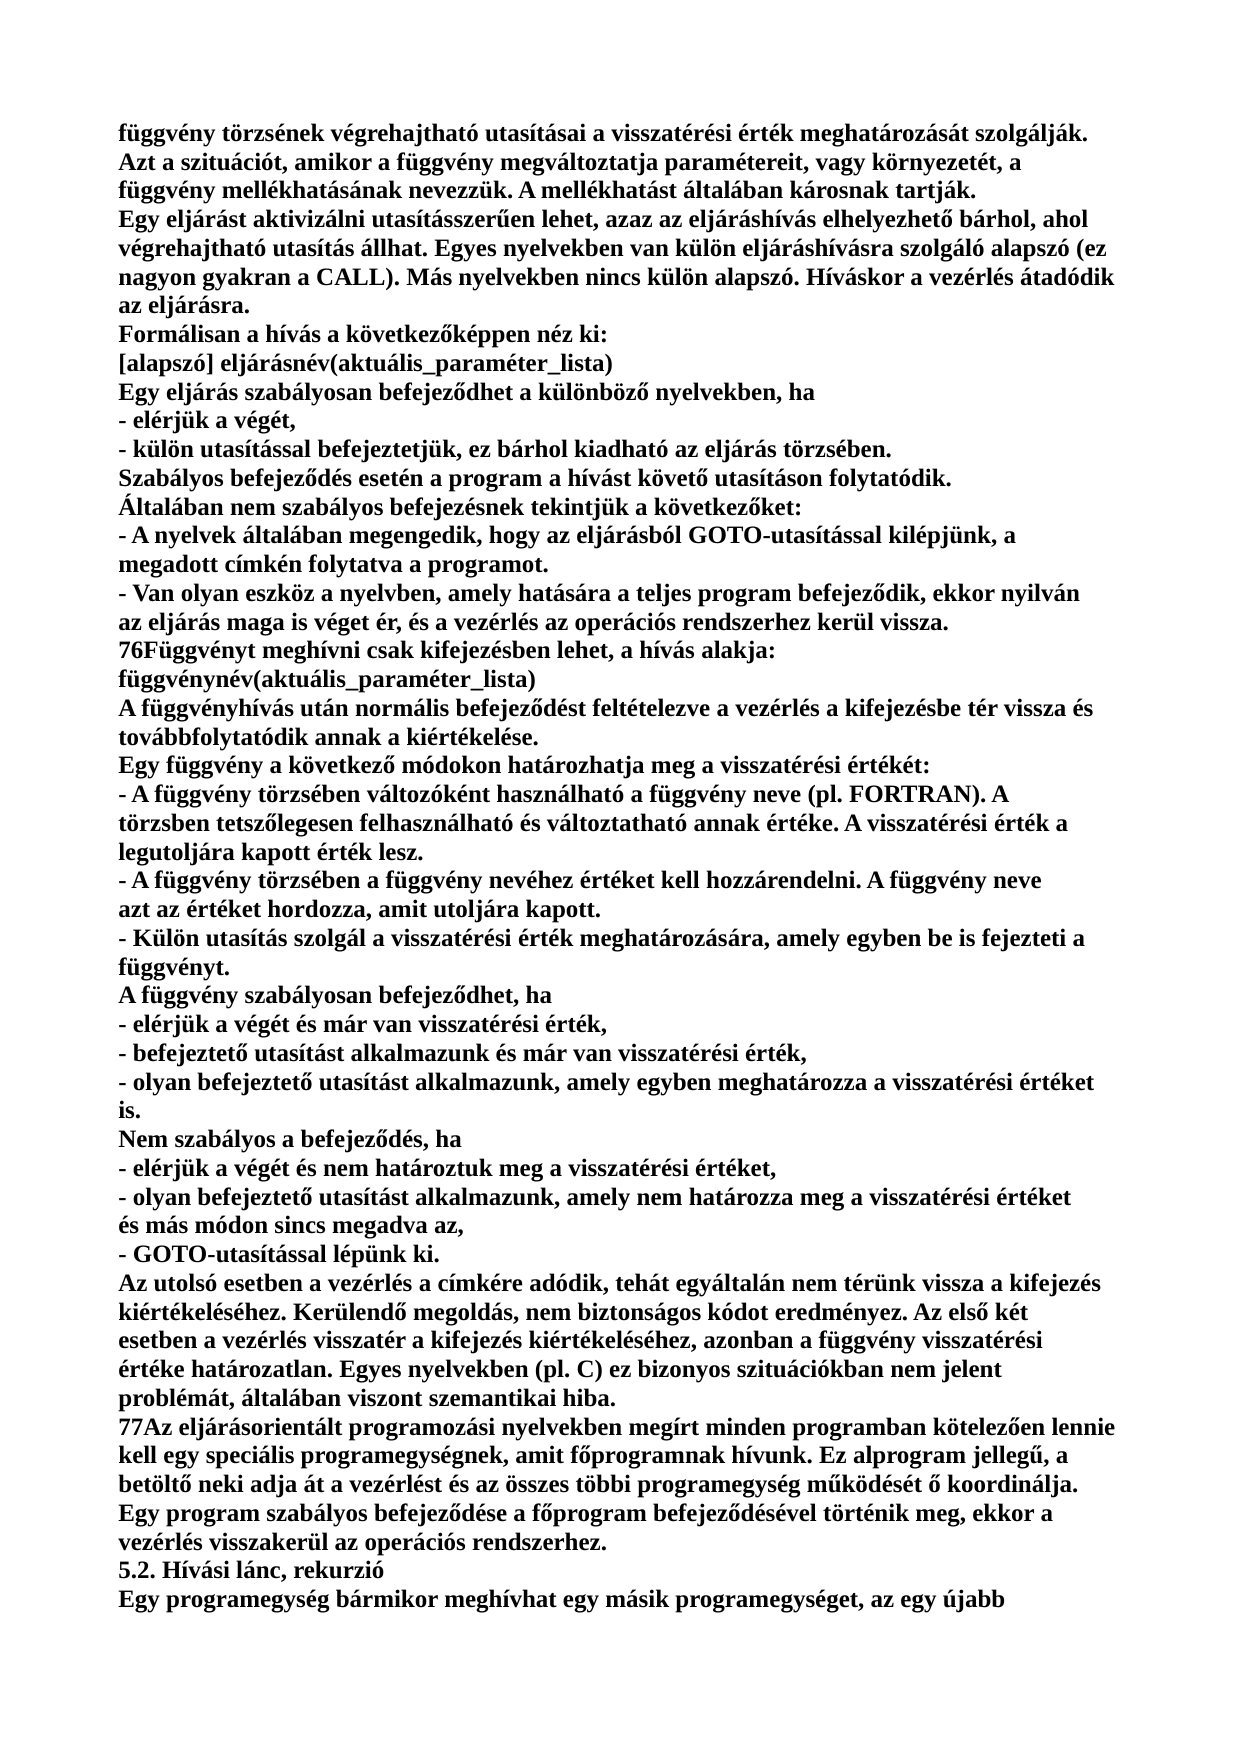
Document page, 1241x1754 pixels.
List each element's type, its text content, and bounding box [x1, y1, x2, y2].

text továbbfolytatódik annak a kiértékelése. [118, 722, 1122, 751]
text - A függvény törzsében a függvény nevéhez értéket kell hozzárendelni. A függvény neve [118, 866, 1122, 894]
text kiértékeléséhez. Kerülendő megoldás, nem biztonságos kódot eredményez. Az első két [118, 1297, 1122, 1326]
text függvény törzsének végrehajtható utasításai a visszatérési érték meghatározását szolgálják. [118, 118, 1122, 147]
text Egy eljárás szabályosan befejeződhet a különböző nyelvekben, ha [118, 377, 1122, 406]
text Azt a szituációt, amikor a függvény megváltoztatja paramétereit, vagy környezetét, a [118, 147, 1122, 176]
text - elérjük a végét és már van visszatérési érték, [118, 1009, 1122, 1038]
text - elérjük a végét, [118, 406, 1122, 434]
text értéke határozatlan. Egyes nyelvekben (pl. C) ez bizonyos szituációkban nem jelent [118, 1354, 1122, 1383]
text Általában nem szabályos befejezésnek tekintjük a következőket: [118, 492, 1122, 521]
text Formálisan a hívás a következőképpen néz ki: [118, 319, 1122, 348]
text 5.2. Hívási lánc, rekurzió [118, 1556, 1122, 1584]
text A függvény szabályosan befejeződhet, ha [118, 981, 1122, 1009]
text Egy függvény a következő módokon határozhatja meg a visszatérési értékét: [118, 751, 1122, 779]
text 77Az eljárásorientált programozási nyelvekben megírt minden programban kötelezően lennie [118, 1412, 1122, 1441]
text kell egy speciális programegységnek, amit főprogramnak hívunk. Ez alprogram jellegű, a [118, 1441, 1122, 1469]
text végrehajtható utasítás állhat. Egyes nyelvekben van külön eljáráshívásra szolgáló alapszó (ez [118, 233, 1122, 262]
text - elérjük a végét és nem határoztuk meg a visszatérési értéket, [118, 1153, 1122, 1182]
text problémát, általában viszont szemantikai hiba. [118, 1383, 1122, 1412]
text A függvényhívás után normális befejeződést feltételezve a vezérlés a kifejezésbe tér vissza és [118, 693, 1122, 722]
text az eljárás maga is véget ér, és a vezérlés az operációs rendszerhez kerül vissza. [118, 607, 1122, 636]
text függvényt. [118, 952, 1122, 981]
text legutoljára kapott érték lesz. [118, 837, 1122, 866]
text - olyan befejeztető utasítást alkalmazunk, amely nem határozza meg a visszatérési értéket [118, 1182, 1122, 1211]
text Szabályos befejeződés esetén a program a hívást követő utasításon folytatódik. [118, 463, 1122, 492]
text az eljárásra. [118, 291, 1122, 319]
text és más módon sincs megadva az, [118, 1211, 1122, 1239]
text 76Függvényt meghívni csak kifejezésben lehet, a hívás alakja: [118, 636, 1122, 664]
text betöltő neki adja át a vezérlést és az összes többi programegység működését ő koordinálja. [118, 1469, 1122, 1498]
text esetben a vezérlés visszatér a kifejezés kiértékeléséhez, azonban a függvény visszatérési [118, 1326, 1122, 1354]
text [alapszó] eljárásnév(aktuális_paraméter_lista) [118, 348, 1122, 377]
text - GOTO-utasítással lépünk ki. [118, 1239, 1122, 1268]
text vezérlés visszakerül az operációs rendszerhez. [118, 1527, 1122, 1556]
text nagyon gyakran a CALL). Más nyelvekben nincs külön alapszó. Híváskor a vezérlés átadódik [118, 262, 1122, 291]
text Egy eljárást aktivizálni utasításszerűen lehet, azaz az eljáráshívás elhelyezhető bárhol, ahol [118, 204, 1122, 233]
text függvény mellékhatásának nevezzük. A mellékhatást általában károsnak tartják. [118, 176, 1122, 204]
text - külön utasítással befejeztetjük, ez bárhol kiadható az eljárás törzsében. [118, 434, 1122, 463]
text - A függvény törzsében változóként használható a függvény neve (pl. FORTRAN). A [118, 779, 1122, 808]
text törzsben tetszőlegesen felhasználható és változtatható annak értéke. A visszatérési érték a [118, 808, 1122, 837]
text Egy programegység bármikor meghívhat egy másik programegységet, az egy újabb [118, 1584, 1122, 1613]
text - A nyelvek általában megengedik, hogy az eljárásból GOTO-utasítással kilépjünk, a [118, 521, 1122, 549]
text - Van olyan eszköz a nyelvben, amely hatására a teljes program befejeződik, ekkor nyilván [118, 578, 1122, 607]
text Egy program szabályos befejeződése a főprogram befejeződésével történik meg, ekkor a [118, 1498, 1122, 1527]
text azt az értéket hordozza, amit utoljára kapott. [118, 894, 1122, 923]
text is. [118, 1096, 1122, 1124]
text megadott címkén folytatva a programot. [118, 549, 1122, 578]
text függvénynév(aktuális_paraméter_lista) [118, 664, 1122, 693]
text - befejeztető utasítást alkalmazunk és már van visszatérési érték, [118, 1038, 1122, 1067]
text Az utolsó esetben a vezérlés a címkére adódik, tehát egyáltalán nem térünk vissza a kifejezés [118, 1268, 1122, 1297]
text Nem szabályos a befejeződés, ha [118, 1124, 1122, 1153]
text - Külön utasítás szolgál a visszatérési érték meghatározására, amely egyben be is fejezteti a [118, 923, 1122, 952]
text - olyan befejeztető utasítást alkalmazunk, amely egyben meghatározza a visszatérési értéket [118, 1067, 1122, 1096]
